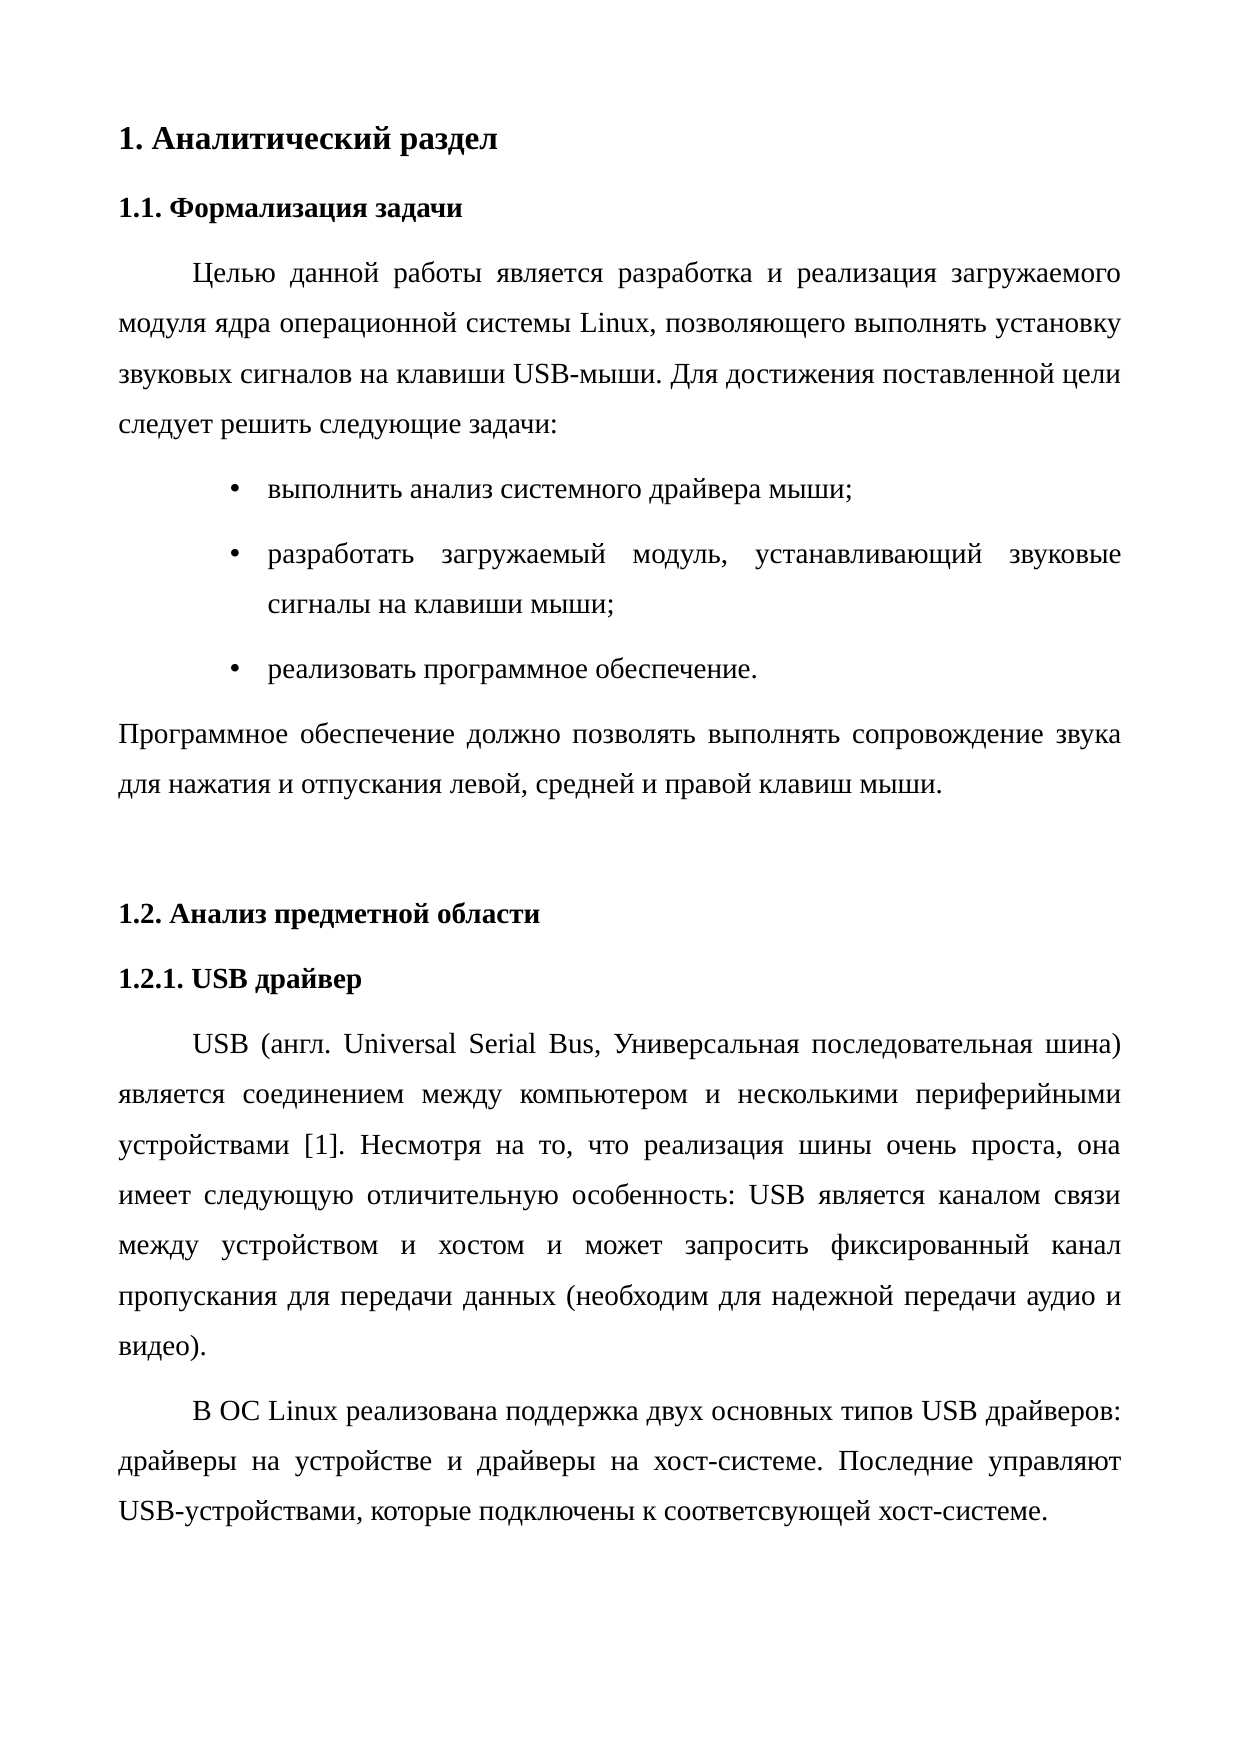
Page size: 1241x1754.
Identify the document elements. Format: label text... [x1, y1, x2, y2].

list Программное обеспечение должно позволять выполнять сопровождение звука для нажатия и отпускания левой, средней и правой клавиш мыши. [118, 716, 1122, 800]
text USB (англ. Universal Serial Bus, Универсальная последовательная шина) является соединением между компьютером и несколькими периферийными устройствами [1]. Несмотря на то, что реализация шины очень проста, она имеет следующую отличительную особенность: USB является каналом связи между устройством и хостом и может запросить фиксированный канал пропускания для передачи данных (необходим для надежной передачи аудио и видео). [118, 1026, 1122, 1362]
text 1.1. Формализация задачи [118, 190, 1122, 224]
text Целью данной работы является разработка и реализация загружаемого модуля ядра операционной системы Linux, позволяющего выполнять установку звуковых сигналов на клавиши USB-мыши. Для достижения поставленной цели следует решить следующие задачи: [118, 255, 1122, 439]
list разработать загружаемый модуль, устанавливающий звуковые сигналы на клавиши мыши; [230, 536, 1122, 620]
list реализовать программное обеспечение. [230, 651, 1122, 685]
text В ОС Linux реализована поддержка двух основных типов USB драйверов: драйверы на устройстве и драйверы на хост-системе. Последние управляют USB-устройствами, которые подключены к соответсвующей хост-системе. [118, 1393, 1122, 1527]
text 1.2. Анализ предметной области [118, 896, 1122, 930]
text 1.2.1. USB драйвер [118, 961, 1122, 995]
list выполнить анализ системного драйвера мыши; [230, 471, 1122, 504]
text 1. Аналитический раздел [118, 118, 1122, 156]
